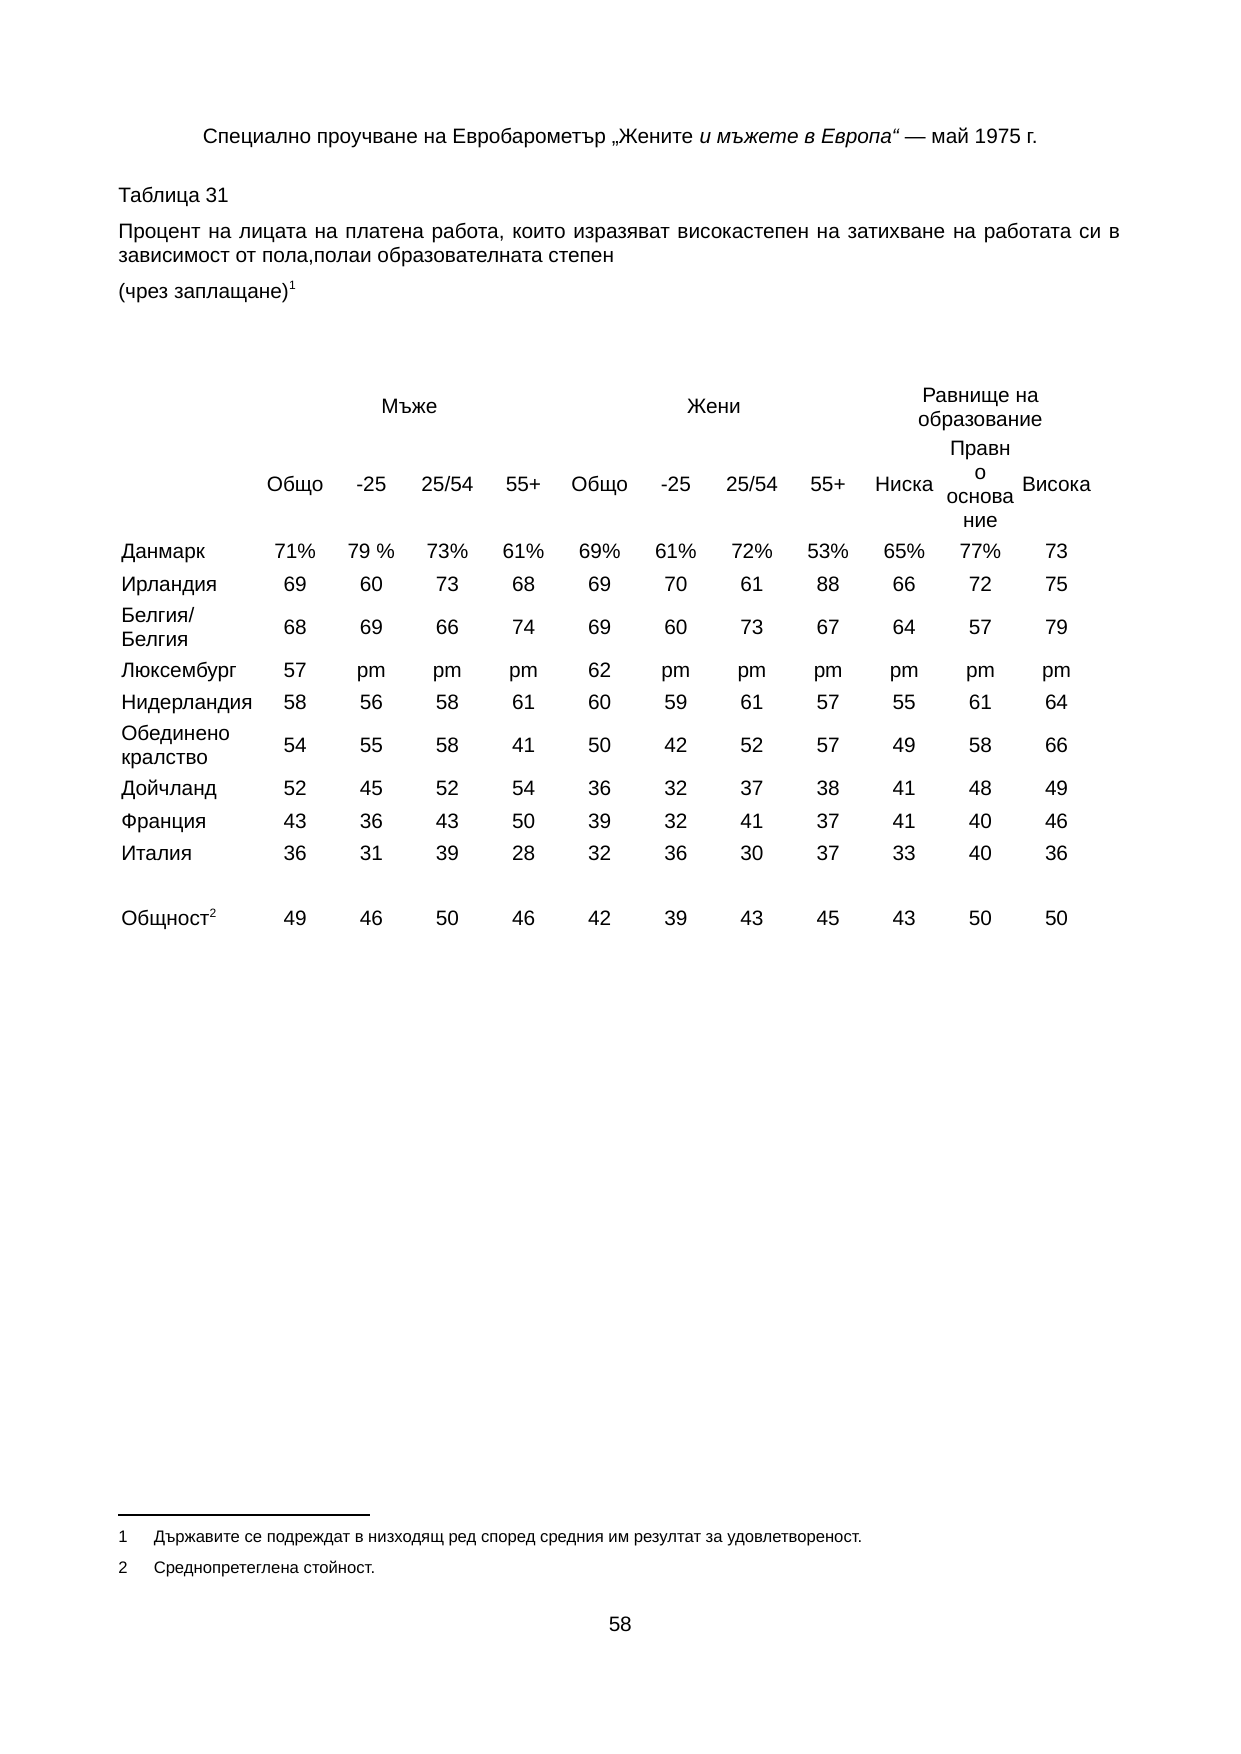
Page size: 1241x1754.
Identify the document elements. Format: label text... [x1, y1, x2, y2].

table_cell 36 [257, 837, 333, 869]
table_cell Обединено кралство [118, 718, 257, 772]
table_cell 72% [714, 535, 790, 567]
table_cell 77% [942, 535, 1018, 567]
table_cell 41 [714, 804, 790, 837]
table_cell 50 [942, 902, 1018, 934]
table_cell 31 [333, 837, 409, 869]
table_header [118, 380, 257, 433]
table_cell pm [485, 654, 561, 686]
table_cell 54 [257, 718, 333, 772]
table_cell pm [1018, 654, 1094, 686]
table_cell 41 [866, 804, 942, 837]
table_cell 28 [485, 837, 561, 869]
table_cell 66 [409, 600, 485, 653]
table_cell 79 [1018, 600, 1094, 653]
table_cell [409, 869, 485, 902]
table_cell 37 [790, 804, 866, 837]
text (чрез заплащане) [118, 278, 1122, 302]
table_cell 53% [790, 535, 866, 567]
table_cell Общо [561, 433, 637, 535]
table_cell 57 [790, 686, 866, 718]
table_cell 55 [866, 686, 942, 718]
table_cell 60 [333, 567, 409, 600]
table_cell 52 [409, 772, 485, 804]
table_cell 32 [561, 837, 637, 869]
table_cell 58 [409, 686, 485, 718]
table_cell 69 [561, 567, 637, 600]
table_cell 41 [866, 772, 942, 804]
table_cell 69% [561, 535, 637, 567]
table_header Жени [561, 380, 866, 433]
table_cell 40 [942, 804, 1018, 837]
table_cell 56 [333, 686, 409, 718]
table_cell 69 [333, 600, 409, 653]
table_cell 39 [561, 804, 637, 837]
text Държавите се подреждат в низходящ ред според средния им резултат за удовлетвореност. [118, 1527, 1122, 1546]
table_cell 64 [866, 600, 942, 653]
table_cell 61 [714, 567, 790, 600]
table_cell [118, 869, 257, 902]
table_cell 61 [485, 686, 561, 718]
table_cell pm [942, 654, 1018, 686]
table_cell Дойчланд [118, 772, 257, 804]
table_cell 58 [942, 718, 1018, 772]
table_cell Общо [257, 433, 333, 535]
table_cell 61 [942, 686, 1018, 718]
table_cell 39 [409, 837, 485, 869]
table_cell 36 [333, 804, 409, 837]
table_cell 45 [790, 902, 866, 934]
table_cell 65% [866, 535, 942, 567]
table_cell 46 [333, 902, 409, 934]
table_cell 73 [1018, 535, 1094, 567]
table_cell 70 [638, 567, 714, 600]
table_cell 46 [1018, 804, 1094, 837]
table_cell 66 [1018, 718, 1094, 772]
table_cell 25/54 [714, 433, 790, 535]
table_cell 66 [866, 567, 942, 600]
table_cell [866, 869, 942, 902]
table_cell 36 [638, 837, 714, 869]
table_cell 52 [257, 772, 333, 804]
table_cell [561, 869, 637, 902]
table_cell 72 [942, 567, 1018, 600]
text Таблица 31 [118, 183, 1122, 207]
table_cell 50 [409, 902, 485, 934]
table_cell 39 [638, 902, 714, 934]
table_cell 50 [1018, 902, 1094, 934]
table_cell 68 [257, 600, 333, 653]
table_cell 38 [790, 772, 866, 804]
table_cell 88 [790, 567, 866, 600]
table_cell [257, 869, 333, 902]
table_cell 54 [485, 772, 561, 804]
table_cell 58 [409, 718, 485, 772]
table_cell 36 [1018, 837, 1094, 869]
table_cell 37 [714, 772, 790, 804]
table_cell 49 [1018, 772, 1094, 804]
table_cell 43 [257, 804, 333, 837]
table_cell 57 [257, 654, 333, 686]
table_cell pm [714, 654, 790, 686]
table_header Мъже [257, 380, 561, 433]
table_cell Висока [1018, 433, 1094, 535]
table_cell 68 [485, 567, 561, 600]
table_cell 75 [1018, 567, 1094, 600]
table_cell 57 [790, 718, 866, 772]
table_cell 69 [561, 600, 637, 653]
table_cell pm [790, 654, 866, 686]
table_cell Правно основание [942, 433, 1018, 535]
table_cell Ниска [866, 433, 942, 535]
table_cell [333, 869, 409, 902]
table_cell 33 [866, 837, 942, 869]
table_cell 52 [714, 718, 790, 772]
table_cell 55+ [790, 433, 866, 535]
table_cell 60 [561, 686, 637, 718]
table_cell 36 [561, 772, 637, 804]
table_cell [790, 869, 866, 902]
table_cell Франция [118, 804, 257, 837]
table_cell pm [409, 654, 485, 686]
table_cell 55+ [485, 433, 561, 535]
table_cell 64 [1018, 686, 1094, 718]
table_cell 30 [714, 837, 790, 869]
table_cell 49 [257, 902, 333, 934]
table_cell [942, 869, 1018, 902]
table_cell Ирландия [118, 567, 257, 600]
table_cell 43 [714, 902, 790, 934]
table_cell 59 [638, 686, 714, 718]
table_cell 45 [333, 772, 409, 804]
table_cell 73 [714, 600, 790, 653]
table_cell 43 [866, 902, 942, 934]
table_cell 42 [638, 718, 714, 772]
table_cell 73% [409, 535, 485, 567]
table_cell 74 [485, 600, 561, 653]
table_cell 79 % [333, 535, 409, 567]
table_cell 50 [561, 718, 637, 772]
table_cell [485, 869, 561, 902]
table_cell Нидерландия [118, 686, 257, 718]
table_cell 25/54 [409, 433, 485, 535]
table_cell 46 [485, 902, 561, 934]
table_cell 48 [942, 772, 1018, 804]
table_cell pm [638, 654, 714, 686]
table_cell 67 [790, 600, 866, 653]
table_cell [1018, 869, 1094, 902]
table_cell 37 [790, 837, 866, 869]
table_cell 58 [257, 686, 333, 718]
table_cell pm [333, 654, 409, 686]
table_header Равнище на образование [866, 380, 1094, 433]
table_cell 42 [561, 902, 637, 934]
text Процент на лицата на платена работа, които изразяват високастепен на затихване на работата си в зависимост от пола,полаи образователната степен [118, 219, 1122, 267]
table_cell pm [866, 654, 942, 686]
table_cell 55 [333, 718, 409, 772]
table_cell 61 [714, 686, 790, 718]
table_cell 32 [638, 804, 714, 837]
table_cell Италия [118, 837, 257, 869]
table_cell [638, 869, 714, 902]
table_cell 71% [257, 535, 333, 567]
table_cell 57 [942, 600, 1018, 653]
table_cell 61% [485, 535, 561, 567]
table_cell 49 [866, 718, 942, 772]
table_cell Белгия/Белгия [118, 600, 257, 653]
table_cell -25 [638, 433, 714, 535]
table_cell [118, 433, 257, 535]
table_cell 43 [409, 804, 485, 837]
table_cell 69 [257, 567, 333, 600]
table_cell 32 [638, 772, 714, 804]
table_cell 41 [485, 718, 561, 772]
table_cell 73 [409, 567, 485, 600]
table_cell -25 [333, 433, 409, 535]
table_cell Общност [118, 902, 257, 934]
table_cell Люксембург [118, 654, 257, 686]
table_cell [714, 869, 790, 902]
table_cell Данмарк [118, 535, 257, 567]
table_cell 62 [561, 654, 637, 686]
table_cell 60 [638, 600, 714, 653]
table_cell 50 [485, 804, 561, 837]
table_cell 61% [638, 535, 714, 567]
table_cell 40 [942, 837, 1018, 869]
